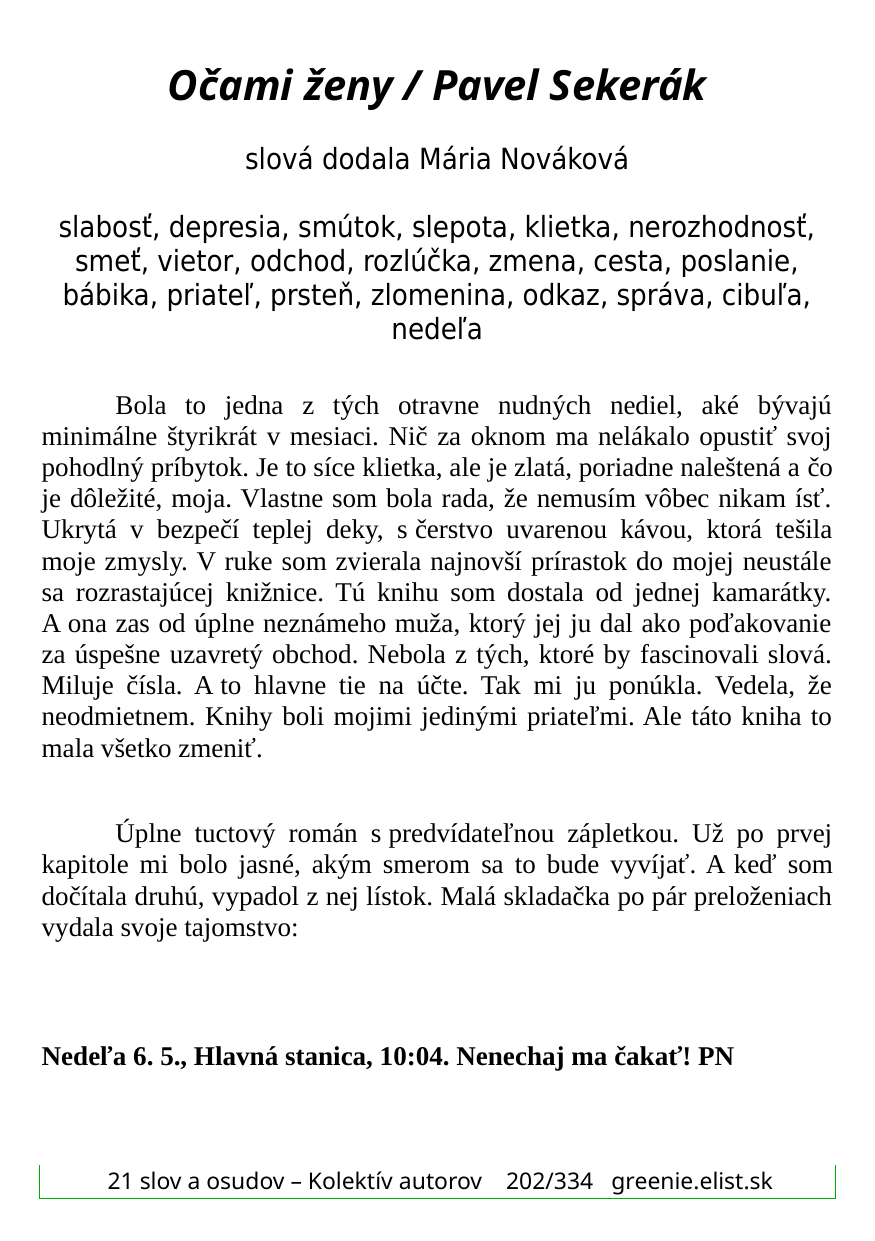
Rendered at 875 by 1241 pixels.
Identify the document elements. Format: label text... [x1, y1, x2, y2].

text Úplne tuctový román s predvídateľnou zápletkou. Už po prvej kapitole mi bolo jasné, akým smerom sa to bude vyvíjať. A keď som dočítala druhú, vypadol z nej lístok. Malá skladačka po pár preloženiach vydala svoje tajomstvo: [41, 817, 833, 942]
text Bola to jedna z tých otravne nudných nediel, aké bývajú minimálne štyrikrát v mesiaci. Nič za oknom ma nelákalo opustiť svoj pohodlný príbytok. Je to síce klietka, ale je zlatá, poriadne naleštená a čo je dôležité, moja. Vlastne som bola rada, že nemusím vôbec nikam ísť. Ukrytá v bezpečí teplej deky, s čerstvo uvarenou kávou, ktorá tešila moje zmysly. V ruke som zvierala najnovší prírastok do mojej neustále sa rozrastajúcej knižnice. Tú knihu som dostala od jednej kamarátky. A ona zas od úplne neznámeho muža, ktorý jej ju dal ako poďakovanie za úspešne uzavretý obchod. Nebola z tých, ktoré by fascinovali slová. Miluje čísla. A to hlavne tie na účte. Tak mi ju ponúkla. Vedela, že neodmietnem. Knihy boli mojimi jedinými priateľmi. Ale táto kniha to mala všetko zmeniť. [41, 389, 833, 763]
text slabosť, depresia, smútok, slepota, klietka, nerozhodnosť, smeť, vietor, odchod, rozlúčka, zmena, cesta, poslanie, bábika, priateľ, prsteň, zlomenina, odkaz, správa, cibuľa, nedeľa [41, 210, 833, 346]
text Nedeľa 6. 5., Hlavná stanica, 10:04. Nenechaj ma čakať! PN [41, 1040, 833, 1071]
subtitle Očami ženy / Pavel Sekerák [41, 56, 833, 113]
text slová dodala Mária Nováková [41, 142, 833, 176]
